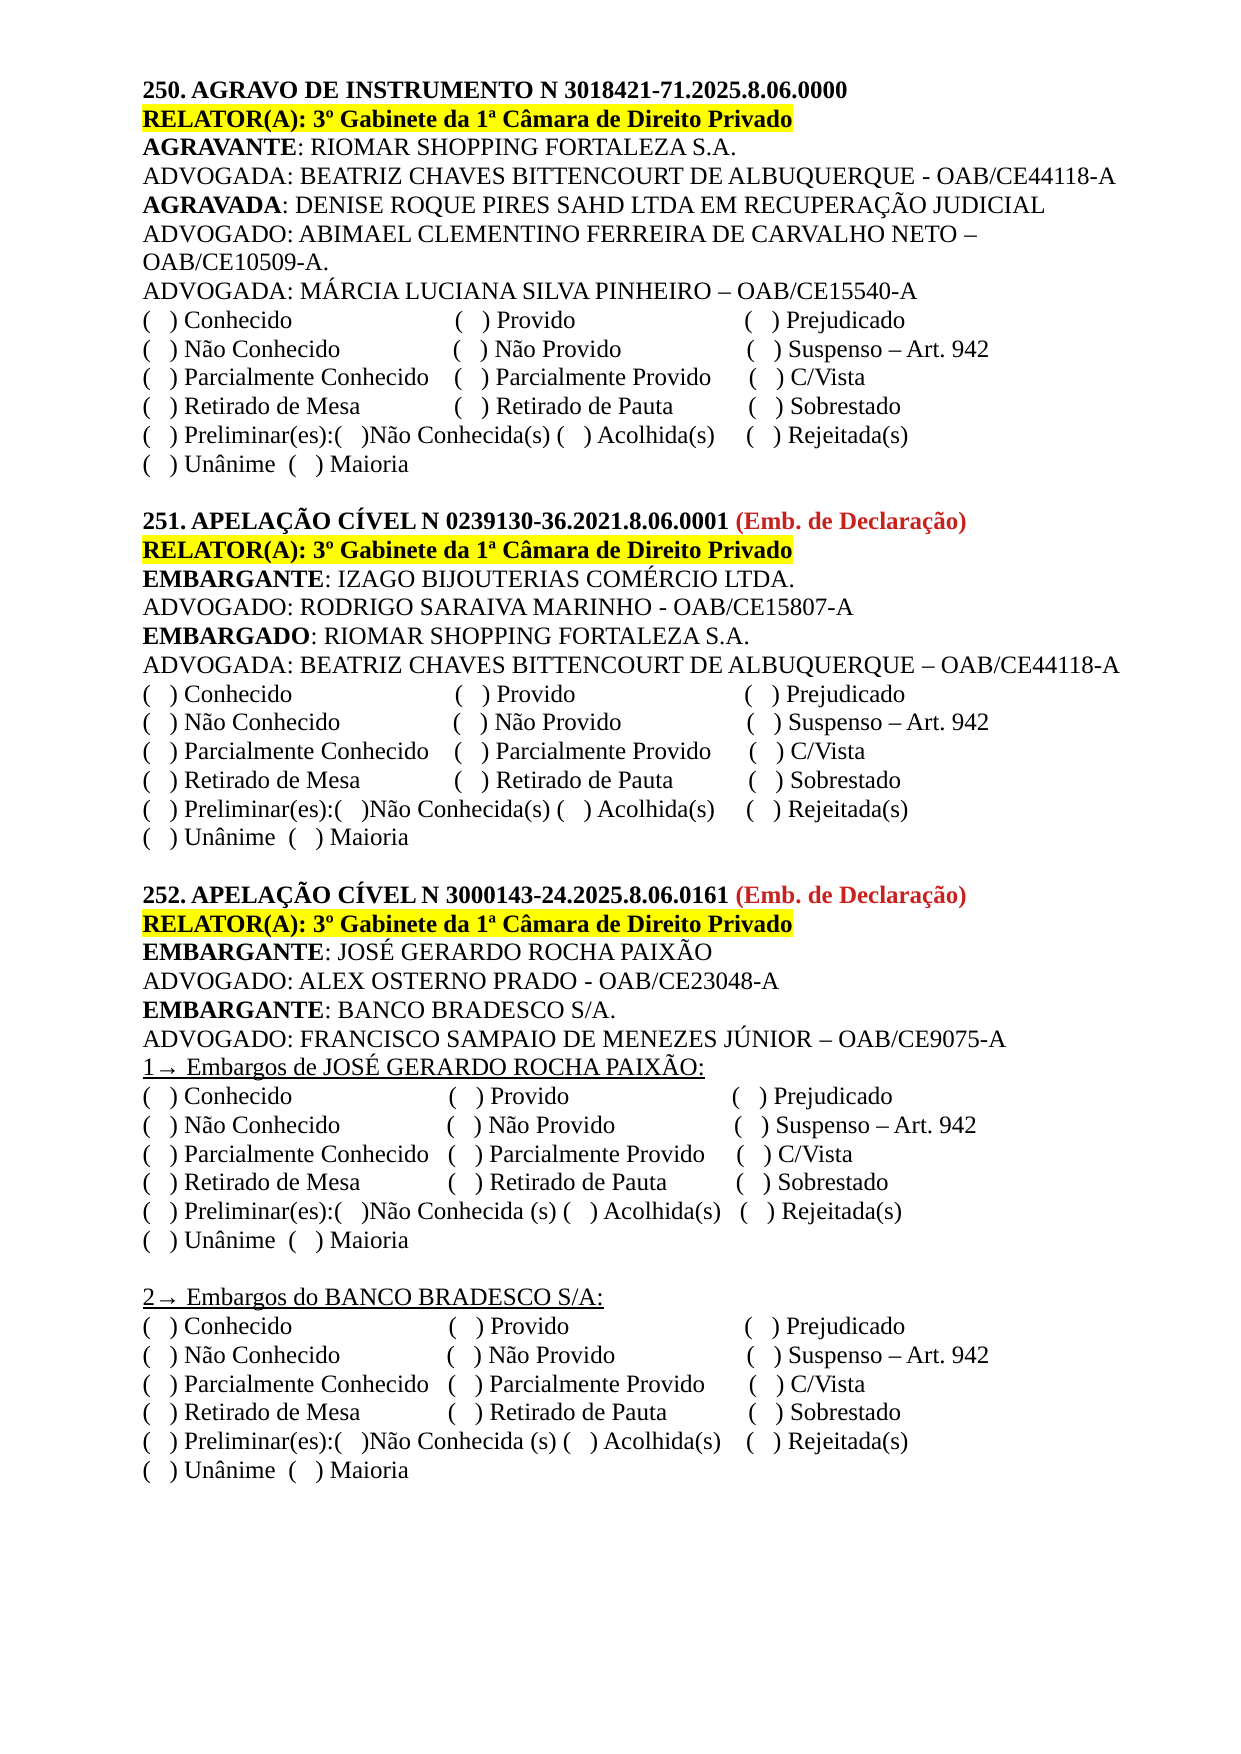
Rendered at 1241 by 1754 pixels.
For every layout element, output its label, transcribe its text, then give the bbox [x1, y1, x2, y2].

text ( ) Retirado de Mesa ( ) Retirado de Pauta ( ) Sobrestado [142, 1397, 1158, 1426]
text ( ) Unânime ( ) Maioria 251. APELAÇÃO CÍVEL N 0239130-36.2021.8.06.0001 (Emb. de Declaração) RELATOR(A): 3º Gabinete da 1ª Câmara de Direito Privado EMBARGANTE: IZAGO BIJOUTERIAS COMÉRCIO LTDA. ADVOGADO: RODRIGO SARAIVA MARINHO - OAB/CE15807-A EMBARGADO: RIOMAR SHOPPING FORTALEZA S.A. ADVOGADA: BEATRIZ CHAVES BITTENCOURT DE ALBUQUERQUE – OAB/CE44118-A [142, 449, 1141, 679]
text ( ) Unânime ( ) Maioria 252. APELAÇÃO CÍVEL N 3000143-24.2025.8.06.0161 (Emb. de Declaração) RELATOR(A): 3º Gabinete da 1ª Câmara de Direito Privado EMBARGANTE: JOSÉ GERARDO ROCHA PAIXÃO ADVOGADO: ALEX OSTERNO PRADO - OAB/CE23048-A EMBARGANTE: BANCO BRADESCO S/A. ADVOGADO: FRANCISCO SAMPAIO DE MENEZES JÚNIOR – OAB/CE9075-A [142, 822, 1141, 1052]
text ( ) Unânime ( ) Maioria [142, 1225, 1158, 1254]
text ( ) Parcialmente Conhecido ( ) Parcialmente Provido ( ) C/Vista [142, 362, 1158, 391]
text ( ) Preliminar(es):( )Não Conhecida(s) ( ) Acolhida(s) ( ) Rejeitada(s) [142, 794, 1158, 822]
text ( ) Conhecido ( ) Provido ( ) Prejudicado [142, 1081, 1141, 1110]
text ( ) Não Conhecido ( ) Não Provido ( ) Suspenso – Art. 942 [142, 1340, 1158, 1369]
text ( ) Preliminar(es):( )Não Conhecida(s) ( ) Acolhida(s) ( ) Rejeitada(s) [142, 420, 1158, 449]
text ( ) Conhecido ( ) Provido ( ) Prejudicado [142, 679, 1141, 707]
text ( ) Parcialmente Conhecido ( ) Parcialmente Provido ( ) C/Vista [142, 736, 1158, 765]
text ( ) Conhecido ( ) Provido ( ) Prejudicado [142, 1311, 1141, 1340]
text ( ) Não Conhecido ( ) Não Provido ( ) Suspenso – Art. 942 [142, 1110, 1158, 1139]
text ( ) Conhecido ( ) Provido ( ) Prejudicado [142, 305, 1141, 334]
text ( ) Preliminar(es):( )Não Conhecida (s) ( ) Acolhida(s) ( ) Rejeitada(s) [142, 1196, 1158, 1225]
text ( ) Não Conhecido ( ) Não Provido ( ) Suspenso – Art. 942 [142, 334, 1158, 362]
text ( ) Parcialmente Conhecido ( ) Parcialmente Provido ( ) C/Vista [142, 1369, 1158, 1397]
text 1→ Embargos de JOSÉ GERARDO ROCHA PAIXÃO: [142, 1052, 1141, 1081]
text ( ) Unânime ( ) Maioria [142, 1455, 1141, 1541]
text ( ) Retirado de Mesa ( ) Retirado de Pauta ( ) Sobrestado [142, 765, 1158, 794]
text ( ) Retirado de Mesa ( ) Retirado de Pauta ( ) Sobrestado [142, 1167, 1158, 1196]
text ( ) Parcialmente Conhecido ( ) Parcialmente Provido ( ) C/Vista [142, 1139, 1158, 1167]
text ( ) Não Conhecido ( ) Não Provido ( ) Suspenso – Art. 942 [142, 707, 1158, 736]
text ( ) Retirado de Mesa ( ) Retirado de Pauta ( ) Sobrestado [142, 391, 1158, 420]
text 250. AGRAVO DE INSTRUMENTO N 3018421-71.2025.8.06.0000 RELATOR(A): 3º Gabinete da 1ª Câmara de Direito Privado AGRAVANTE: RIOMAR SHOPPING FORTALEZA S.A. ADVOGADA: BEATRIZ CHAVES BITTENCOURT DE ALBUQUERQUE - OAB/CE44118-A AGRAVADA: DENISE ROQUE PIRES SAHD LTDA EM RECUPERAÇÃO JUDICIAL ADVOGADO: ABIMAEL CLEMENTINO FERREIRA DE CARVALHO NETO – OAB/CE10509-A. ADVOGADA: MÁRCIA LUCIANA SILVA PINHEIRO – OAB/CE15540-A [142, 75, 1141, 305]
text 2→ Embargos do BANCO BRADESCO S/A: [142, 1282, 1141, 1311]
text ( ) Preliminar(es):( )Não Conhecida (s) ( ) Acolhida(s) ( ) Rejeitada(s) [142, 1426, 1158, 1455]
